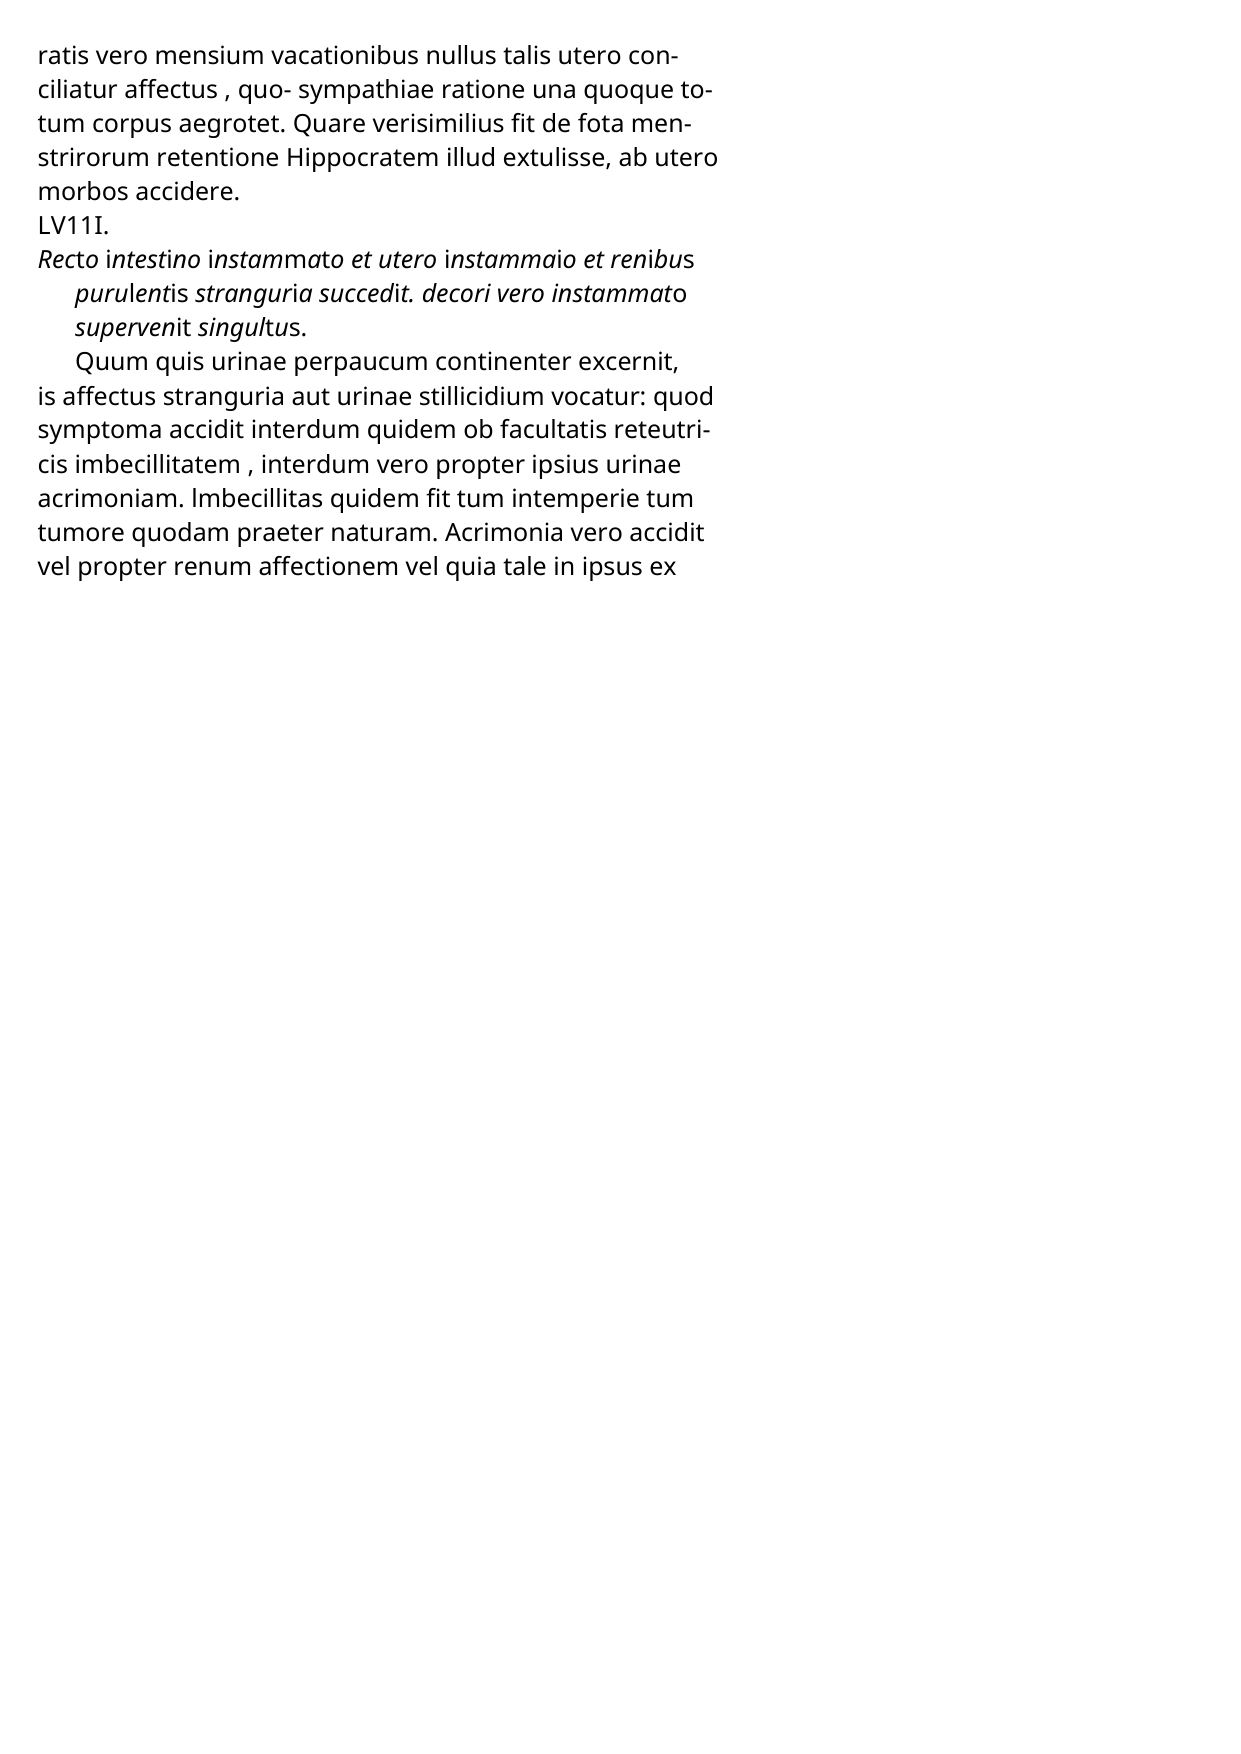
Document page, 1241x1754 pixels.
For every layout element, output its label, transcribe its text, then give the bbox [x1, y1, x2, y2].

text Quum quis urinae perpaucum continenter excernit, is affectus stranguria aut urinae stillicidium vocatur: quod symptoma accidit interdum quidem ob facultatis reteutri- cis imbecillitatem , interdum vero propter ipsius urinae acrimoniam. lmbecillitas quidem fit tum intemperie tum tumore quodam praeter naturam. Acrimonia vero accidit vel propter renum affectionem vel quia tale in ipsus ex [37, 344, 1203, 582]
text Recto intestino instammato et utero instammaio et renibus purulentis stranguria succedit. decori vero instammato supervenit singultus. [37, 242, 1203, 344]
text ratis vero mensium vacationibus nullus talis utero con- ciliatur affectus , quo- sympathiae ratione una quoque to- tum corpus aegrotet. Quare verisimilius fit de fota men- strirorum retentione Hippocratem illud extulisse, ab utero morbos accidere. [37, 37, 1203, 208]
text LV11I. [37, 208, 1203, 242]
